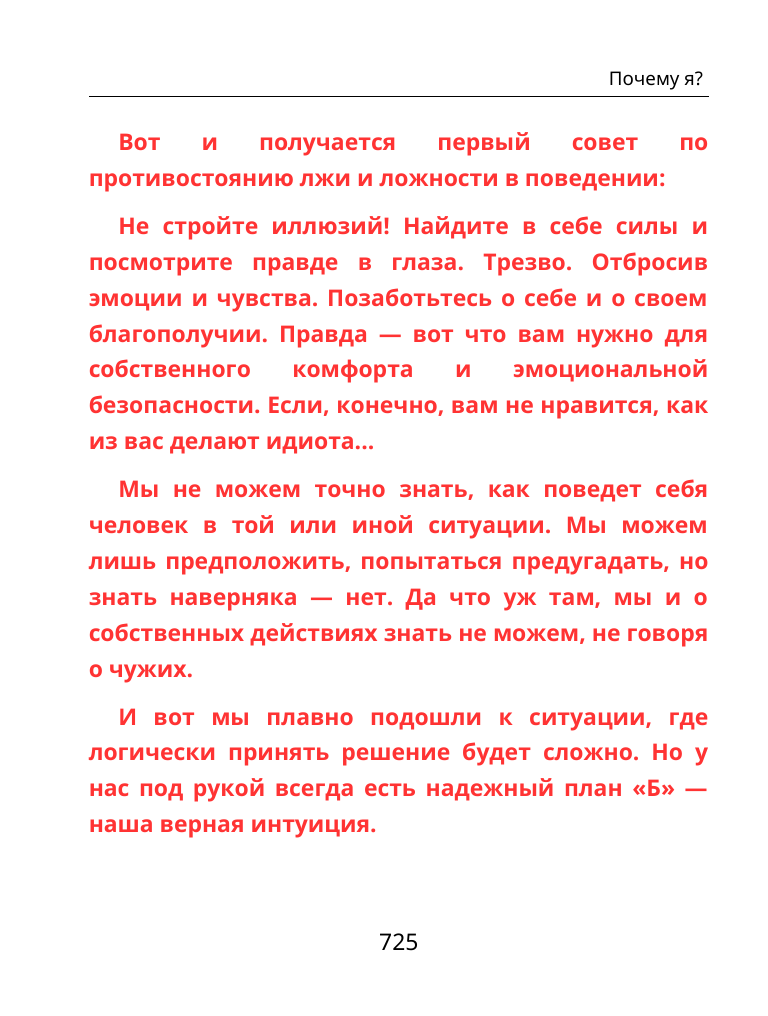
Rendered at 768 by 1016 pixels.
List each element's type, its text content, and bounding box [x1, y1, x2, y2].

text Мы не можем точно знать, как поведет себя человек в той или иной ситуации. Мы можем лишь предположить, попытаться предугадать, но знать наверняка — нет. Да что уж там, мы и о собственных действиях знать не можем, не говоря о чужих. [88, 473, 709, 684]
text Вот и получается первый совет по противостоянию лжи и ложности в поведении: [88, 126, 709, 193]
text И вот мы плавно подошли к ситуации, где логически принять решение будет сложно. Но у нас под рукой всегда есть надежный план «Б» — наша верная интуиция. [88, 700, 709, 839]
text Не стройте иллюзий! Найдите в себе силы и посмотрите правде в глаза. Трезво. Отбросив эмоции и чувства. Позаботьтесь о себе и о своем благополучии. Правда — вот что вам нужно для собственного комфорта и эмоциональной безопасности. Если, конечно, вам не нравится, как из вас делают идиота... [88, 210, 709, 457]
